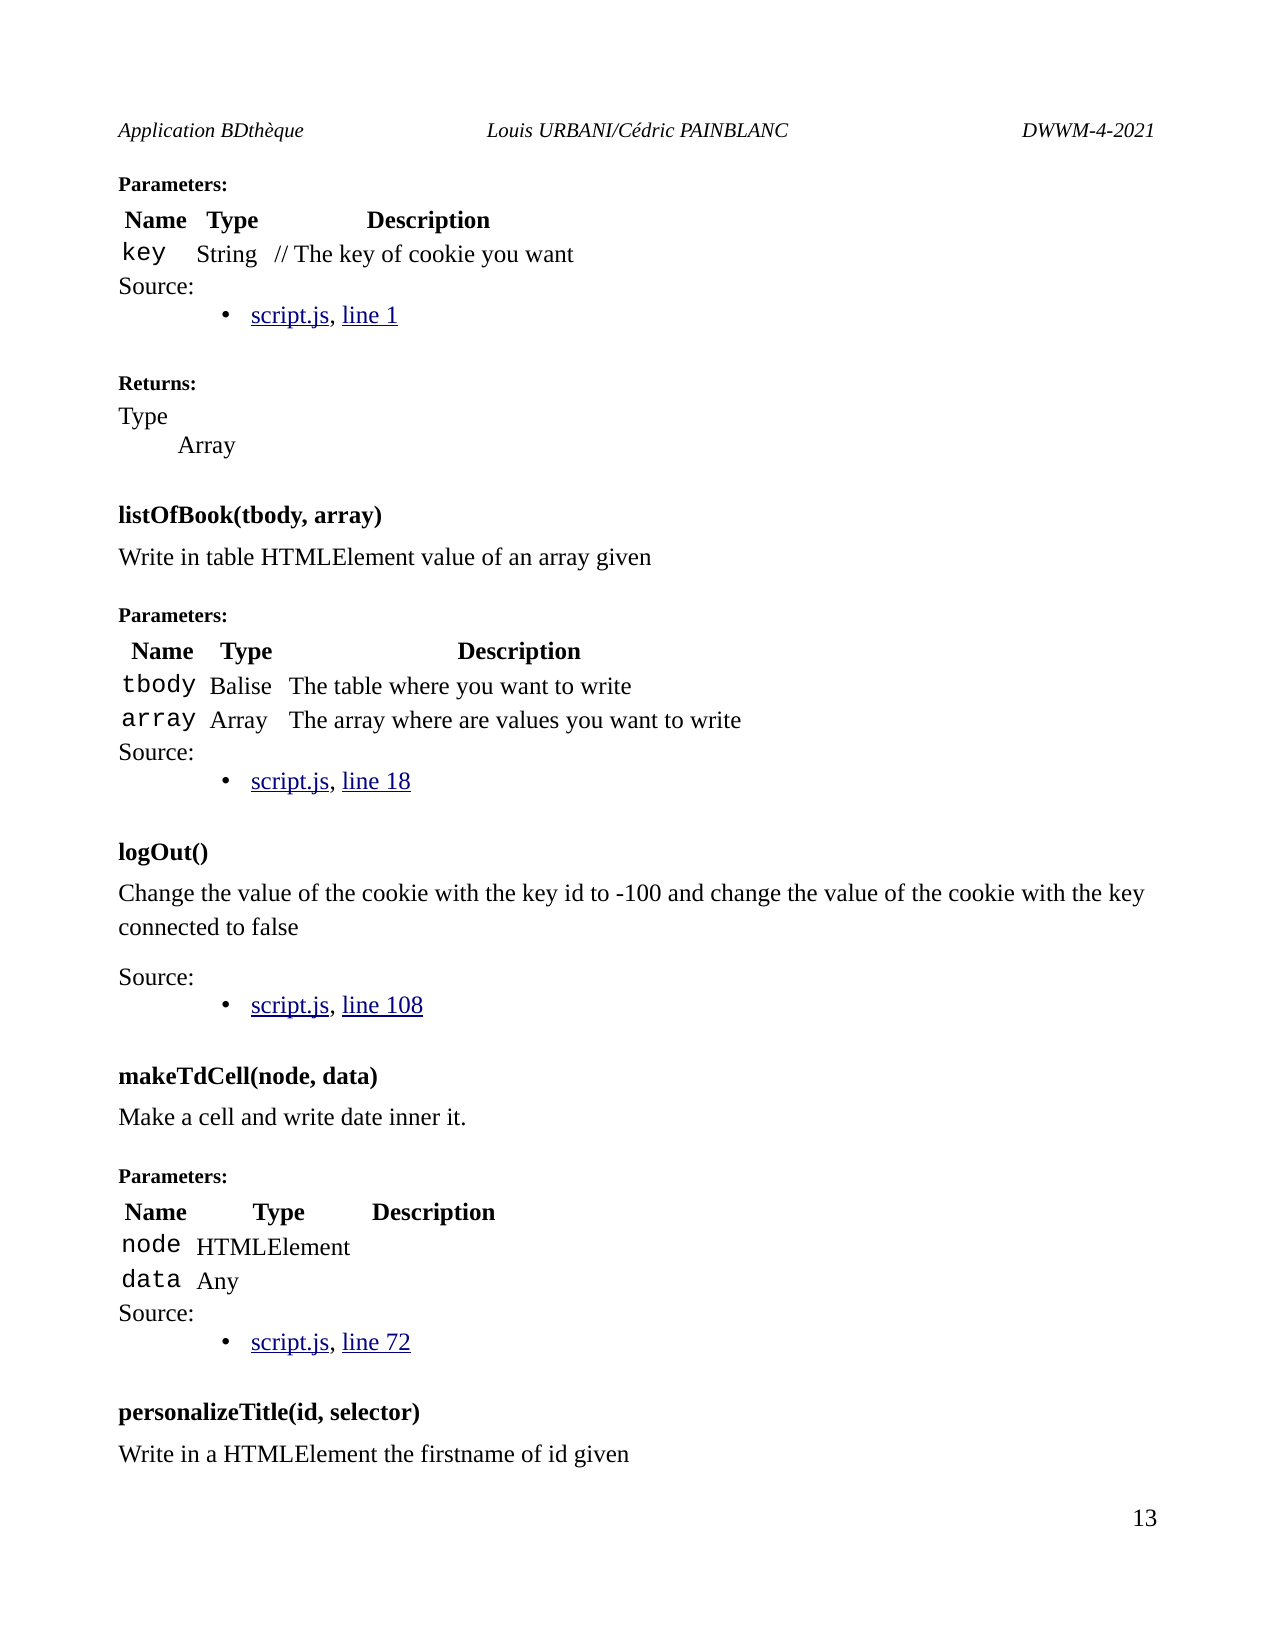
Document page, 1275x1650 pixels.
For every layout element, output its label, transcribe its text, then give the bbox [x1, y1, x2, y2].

list script.js, line 72 [221, 1327, 1157, 1355]
subtitle listOfBook(tbody, array) [118, 500, 1157, 529]
subtitle Parameters: [118, 603, 1157, 627]
text Change the value of the cookie with the key id to -100 and change the value of the cookie with the key connected to false [118, 878, 1157, 941]
table_cell key [118, 237, 193, 271]
table_cell // The key of cookie you want [271, 237, 586, 271]
table_cell The array where are values you want to write [286, 703, 752, 737]
subtitle Parameters: [118, 1164, 1157, 1188]
table_cell node [118, 1229, 193, 1263]
subtitle Type [118, 401, 1157, 430]
table_cell Balise [206, 668, 286, 703]
table_cell [364, 1229, 503, 1263]
subtitle logOut() [118, 837, 1157, 866]
subtitle Source: [118, 271, 1157, 300]
text Write in a HTMLElement the firstname of id given [118, 1439, 1157, 1467]
table_header Description [271, 202, 586, 237]
list script.js, line 18 [221, 766, 1157, 795]
table_cell The table where you want to write [286, 668, 752, 703]
table_header Name [118, 634, 206, 668]
text Make a cell and write date inner it. [118, 1102, 1157, 1131]
subtitle Parameters: [118, 172, 1157, 196]
table_cell [364, 1263, 503, 1298]
table_cell Array [206, 703, 286, 737]
table_cell HTMLElement [193, 1229, 364, 1263]
table_header Name [118, 202, 193, 237]
subtitle Source: [118, 1298, 1157, 1327]
table_cell Any [193, 1263, 364, 1298]
table_cell array [118, 703, 206, 737]
table_header Description [286, 634, 752, 668]
subtitle Source: [118, 962, 1157, 990]
table_cell tbody [118, 668, 206, 703]
list script.js, line 1 [221, 300, 1157, 329]
text Write in table HTMLElement value of an array given [118, 542, 1157, 570]
table_header Name [118, 1194, 193, 1229]
table_header Description [364, 1194, 503, 1229]
table_cell String [193, 237, 271, 271]
subtitle Returns: [118, 371, 1157, 395]
table_header Type [193, 202, 271, 237]
table_header Type [206, 634, 286, 668]
subtitle makeTdCell(node, data) [118, 1061, 1157, 1090]
subtitle personalizeTitle(id, selector) [118, 1397, 1157, 1426]
list script.js, line 108 [221, 990, 1157, 1019]
table_cell data [118, 1263, 193, 1298]
list Array [177, 430, 1157, 458]
subtitle Source: [118, 737, 1157, 766]
table_header Type [193, 1194, 364, 1229]
